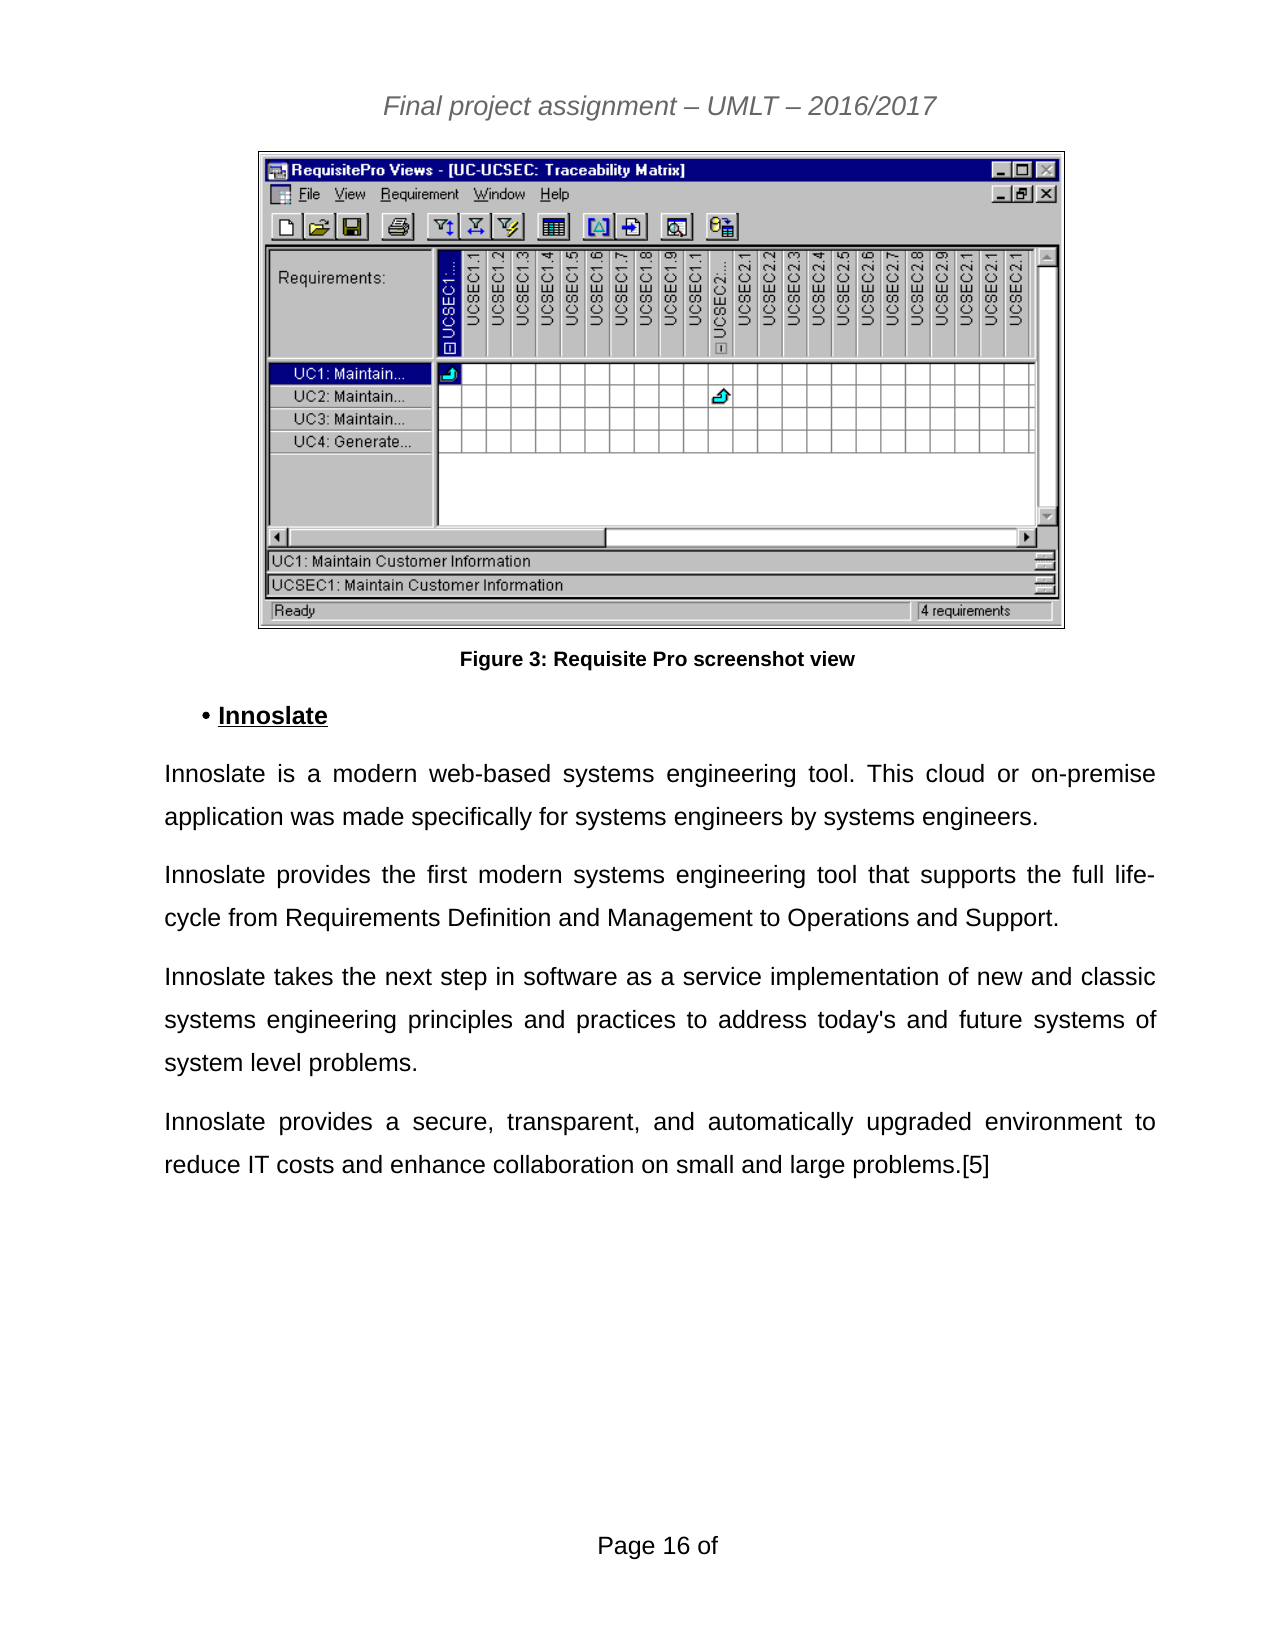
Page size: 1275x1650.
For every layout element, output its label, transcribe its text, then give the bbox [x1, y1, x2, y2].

text Innoslate provides the first modern systems engineering tool that supports the full life-cycle from Requirements Definition and Management to Operations and Support. [164, 860, 1158, 932]
text Innoslate provides a secure, transparent, and automatically upgraded environment to reduce IT costs and enhance collaboration on small and large problems.[5] [164, 1107, 1158, 1179]
picture [260, 154, 1062, 626]
list Innoslate [202, 701, 1158, 729]
text Innoslate takes the next step in software as a service implementation of new and classic systems engineering principles and practices to address today's and future systems of system level problems. [164, 962, 1158, 1077]
text Figure 3: Requisite Pro screenshot view [164, 626, 1158, 671]
text Innoslate is a modern web-based systems engineering tool. This cloud or on-premise application was made specifically for systems engineers by systems engineers. [164, 759, 1158, 831]
